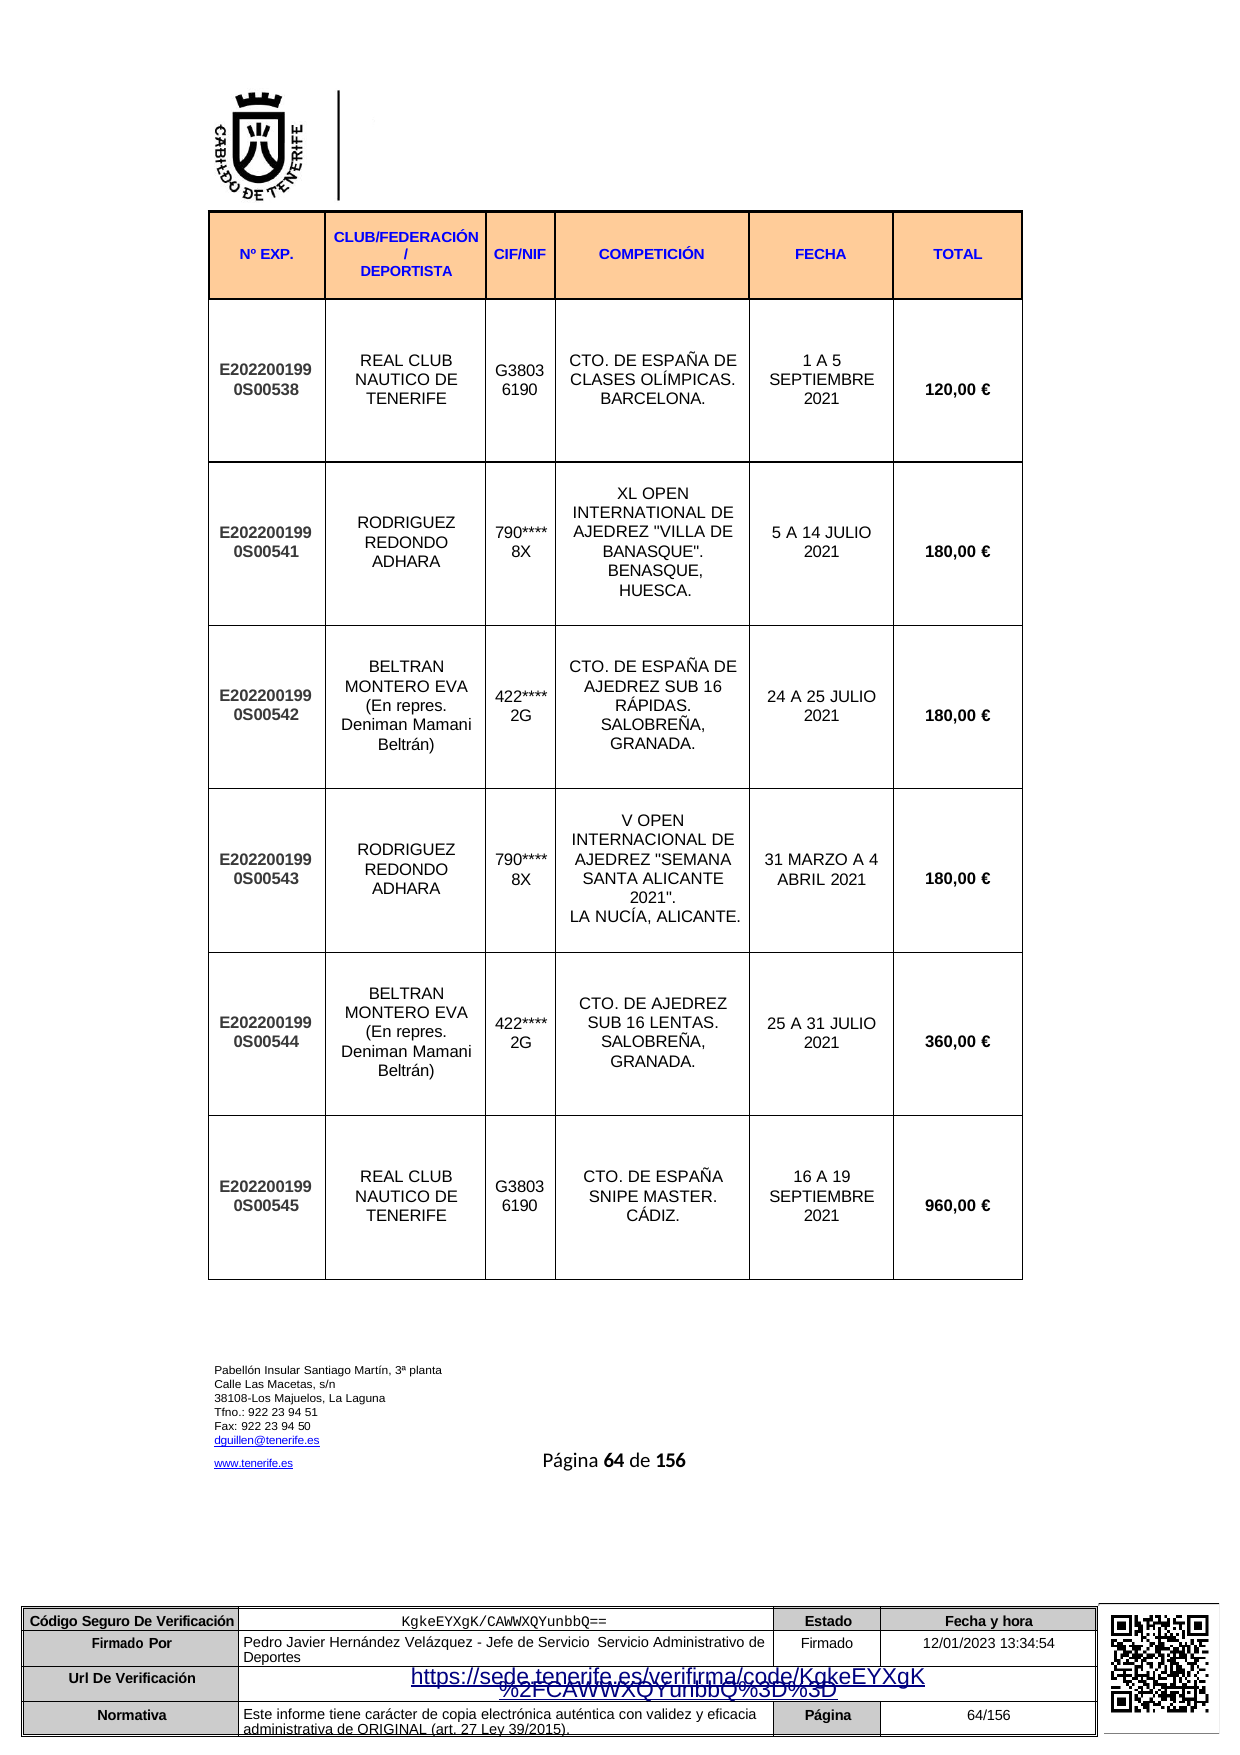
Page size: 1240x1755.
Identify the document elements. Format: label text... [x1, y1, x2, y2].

table_cell 790**** 8X [486, 463, 555, 625]
table_cell 790**** 8X [486, 789, 555, 952]
table_cell 24 A 25 JULIO 2021 [750, 626, 893, 788]
table_cell RODRIGUEZ REDONDO ADHARA [326, 789, 485, 952]
table_cell 360,00 € [894, 953, 1022, 1115]
table_header Nº EXP. [210, 213, 324, 298]
table_cell E202200199 0S00544 [209, 953, 325, 1115]
table_cell CTO. DE AJEDREZ SUB 16 LENTAS. SALOBREÑA, GRANADA. [556, 953, 749, 1115]
table_cell 31 MARZO A 4 ABRIL 2021 [750, 789, 893, 952]
table_cell 180,00 € [894, 626, 1022, 788]
table_cell E202200199 0S00543 [209, 789, 325, 952]
table_cell E202200199 0S00542 [209, 626, 325, 788]
table_cell V OPEN INTERNACIONAL DE AJEDREZ "SEMANA SANTA ALICANTE 2021". LA NUCÍA, ALICANTE. [556, 789, 749, 952]
table_cell BELTRAN MONTERO EVA (En repres. Deniman Mamani Beltrán) [326, 953, 485, 1115]
table_cell G3803 6190 [486, 300, 555, 461]
table_cell BELTRAN MONTERO EVA (En repres. Deniman Mamani Beltrán) [326, 626, 485, 788]
table_cell 180,00 € [894, 463, 1022, 625]
table_cell CTO. DE ESPAÑA DE CLASES OLÍMPICAS. BARCELONA. [556, 300, 749, 461]
table_cell 1 A 5 SEPTIEMBRE 2021 [750, 300, 893, 461]
table_cell 180,00 € [894, 789, 1022, 952]
text 38108-Los Majuelos, La Laguna Tfno.: 922 23 94 51 [214, 1392, 413, 1419]
table_cell REAL CLUB NAUTICO DE TENERIFE [326, 1116, 485, 1279]
table_cell E202200199 0S00541 [209, 463, 325, 625]
table_cell 25 A 31 JULIO 2021 [750, 953, 893, 1115]
table_cell 16 A 19 SEPTIEMBRE 2021 [750, 1116, 893, 1279]
text dguillen@tenerife.es [214, 1434, 1110, 1447]
table_cell 422**** 2G [486, 953, 555, 1115]
text Fax: 922 23 94 50 [214, 1419, 1110, 1433]
table_header CIF/NIF [487, 213, 554, 298]
table_header CLUB/FEDERACIÓN / DEPORTISTA [326, 213, 485, 298]
table_cell 422**** 2G [486, 626, 555, 788]
table_cell E202200199 0S00538 [209, 300, 325, 461]
table_cell RODRIGUEZ REDONDO ADHARA [326, 463, 485, 625]
table_cell CTO. DE ESPAÑA SNIPE MASTER. CÁDIZ. [556, 1116, 749, 1279]
table_cell REAL CLUB NAUTICO DE TENERIFE [326, 300, 485, 461]
text Pabellón Insular Santiago Martín, 3ª planta Calle Las Macetas, s/n [214, 1364, 467, 1391]
table_header TOTAL [894, 213, 1021, 298]
table_cell CTO. DE ESPAÑA DE AJEDREZ SUB 16 RÁPIDAS. SALOBREÑA, GRANADA. [556, 626, 749, 788]
table_cell 120,00 € [894, 300, 1022, 461]
table_cell E202200199 0S00545 [209, 1116, 325, 1279]
table_cell XL OPEN INTERNATIONAL DE AJEDREZ "VILLA DE BANASQUE". BENASQUE, HUESCA. [556, 463, 749, 625]
table_cell 5 A 14 JULIO 2021 [750, 463, 893, 625]
table_cell G3803 6190 [486, 1116, 555, 1279]
table_header FECHA [750, 213, 892, 298]
text www.tenerife.es Página 64 de 156 [214, 1447, 1110, 1472]
table_cell 960,00 € [894, 1116, 1022, 1279]
table_header COMPETICIÓN [556, 213, 748, 298]
